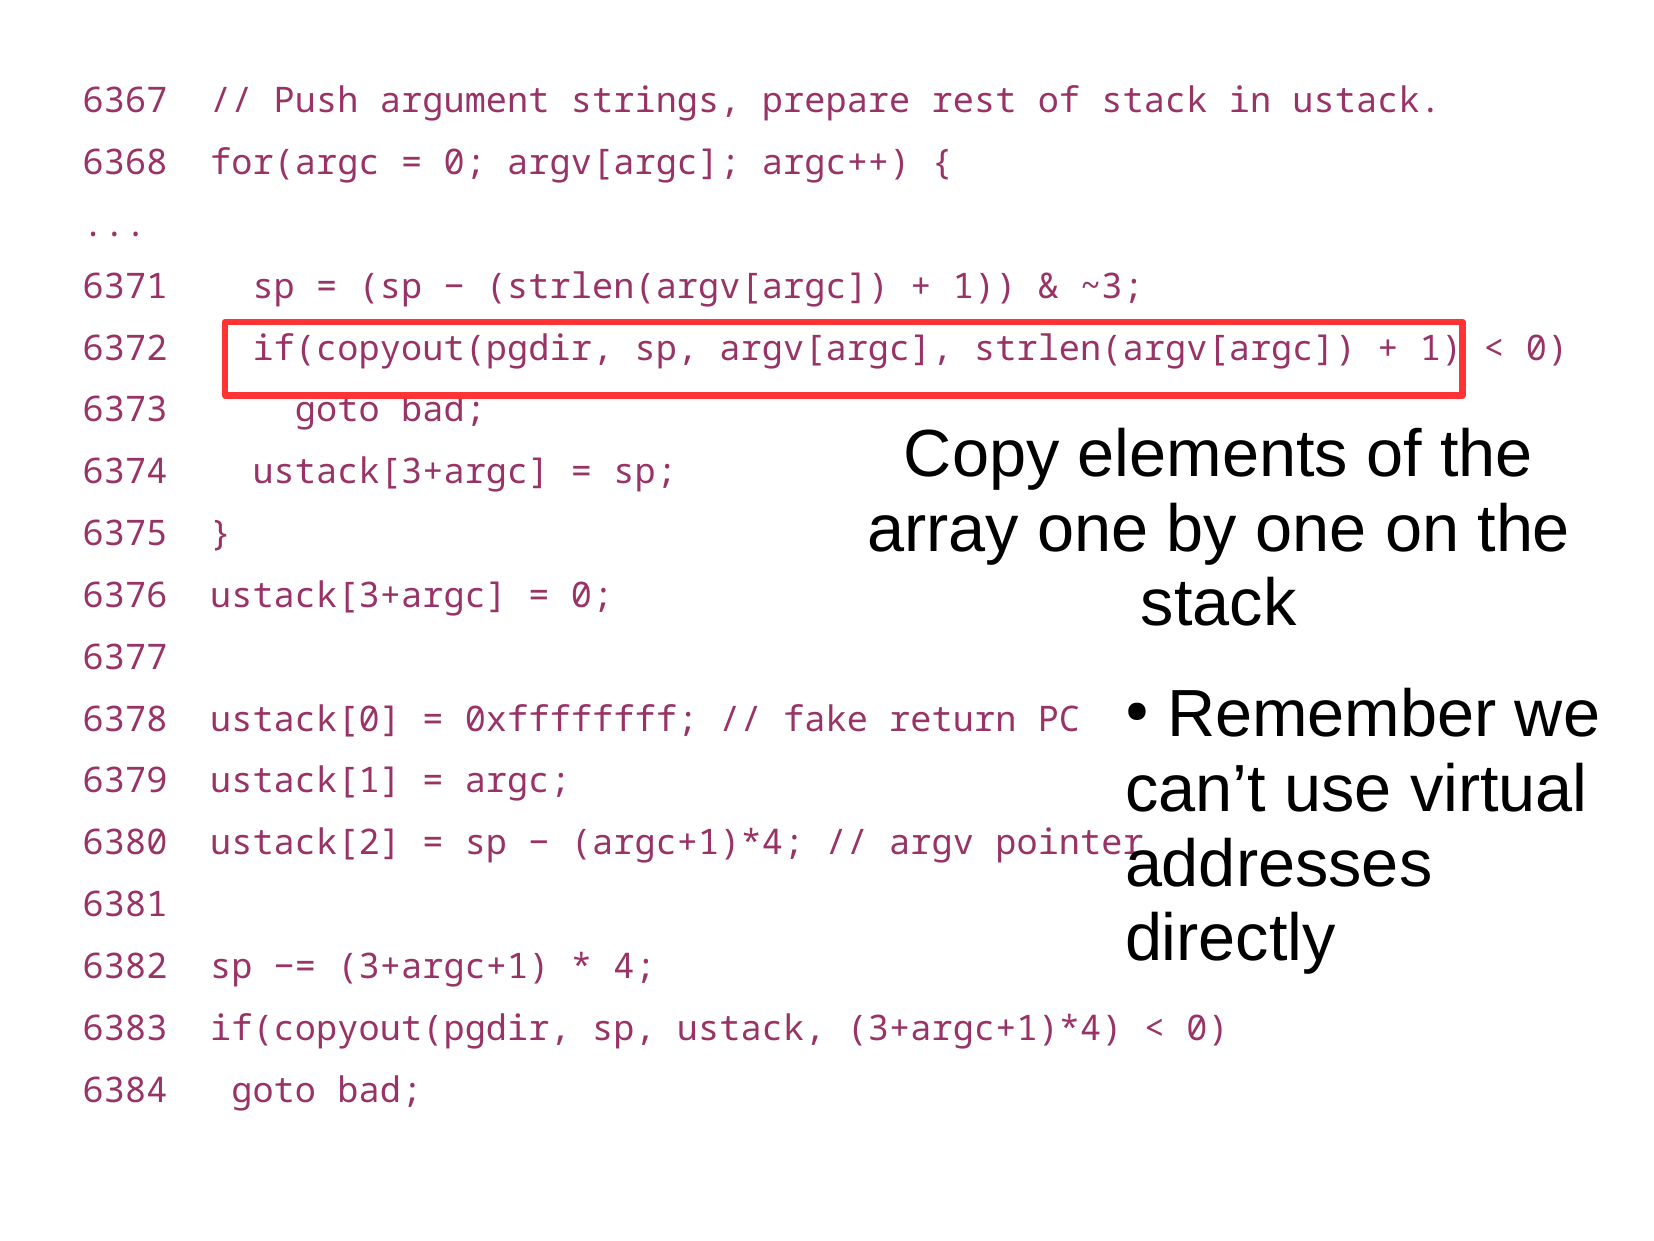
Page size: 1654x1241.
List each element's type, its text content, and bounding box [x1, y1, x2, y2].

title Remember we can’t use virtual addresses directly [1125, 675, 1613, 976]
title Copy elements of the array one by one on the stack [825, 415, 1613, 641]
list 6367 // Push argument strings, prepare rest of stack in ustack. 6368 for(argc = 0; argv[argc]; argc++) { ... 6371 sp = (sp − (strlen(argv[argc]) + 1)) & ~3; 6372 if(copyout(pgdir, sp, argv[argc], strlen(argv[argc]) + 1) < 0) 6373 goto bad; 6374 ustack[3+argc] = sp; 6375 } 6376 ustack[3+argc] = 0; 6377 6378 ustack[0] = 0xffffffff; // fake return PC 6379 ustack[1] = argc; 6380 ustack[2] = sp − (argc+1)*4; // argv pointer 6381 6382 sp −= (3+argc+1) * 4; 6383 if(copyout(pgdir, sp, ustack, (3+argc+1)*4) < 0) 6384 goto bad; [82, 75, 1571, 1163]
